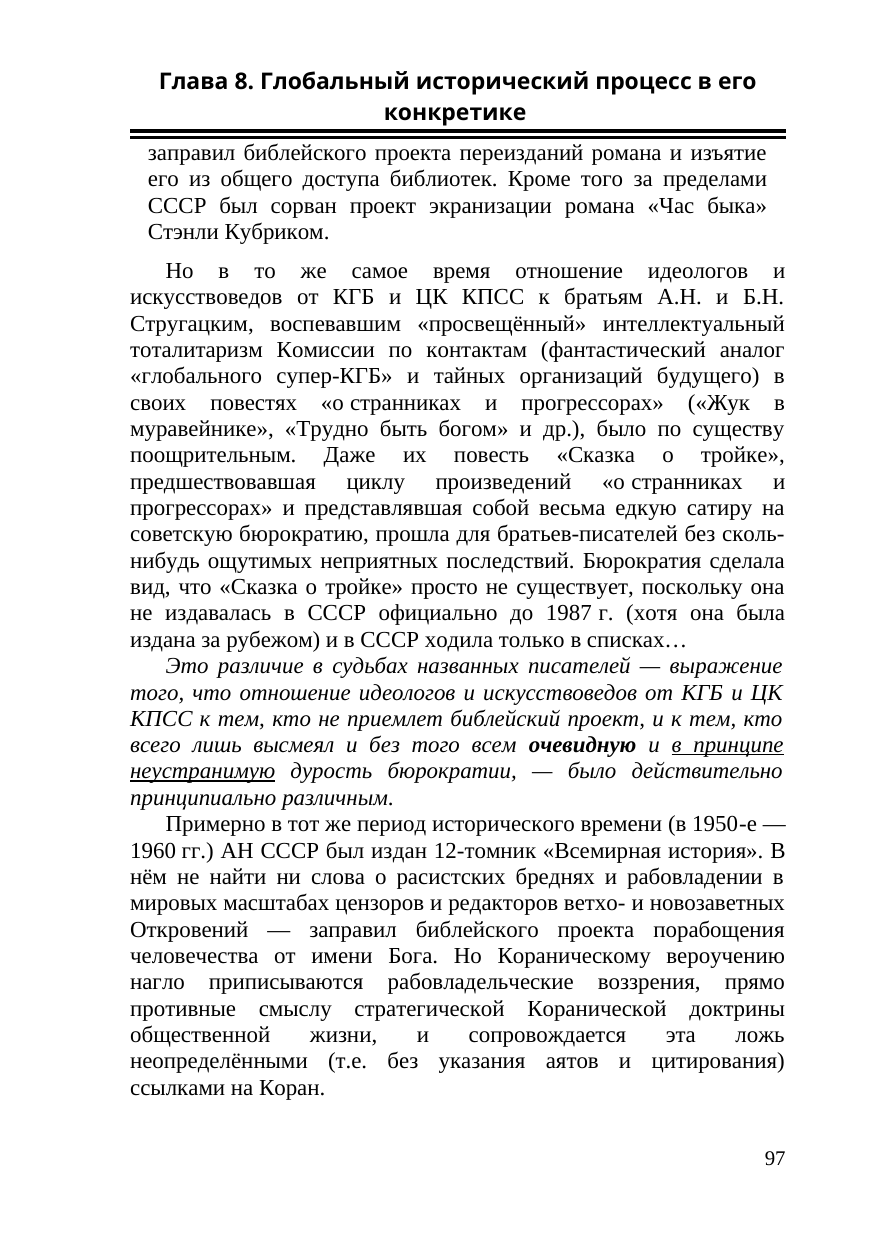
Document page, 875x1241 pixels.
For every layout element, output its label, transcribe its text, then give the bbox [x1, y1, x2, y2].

text Примерно в тот же период исторического времени (в 1950‑е — 1960 гг.) АН СССР был из­да­н 12‑том­ни­к «Все­мир­ная ис­то­рия». В нём не найти ни слова о расистских бреднях и рабовладении в мировых масштабах цензоров и редакторов ветхо- и новозаветных Откровений — заправил библейского проекта порабощения человечества от имени Бога. Но Кораническому вероучению нагло приписываются рабовладельческие воззрения, прямо противные смыслу стратегической Коранической доктрины общественной жизни, и сопровождается эта ложь неопределёнными (т.е. без указания аятов и цитирования) ссылками на Коран. [130, 810, 786, 1100]
text заправил библейского проекта переизданий романа и изъятие его из общего доступа библиотек. Кроме того за пределами СССР был сорван проект экранизации романа «Час быка» Стэнли Кубриком. [148, 139, 768, 244]
text Это различие в судьбах названных писателей — выражение того, что отношение идеологов и искусствоведов от КГБ и ЦК КПСС к тем, кто не приемлет библейский проект, и к тем, кто всего лишь высмеял и без того всем очевидную и в принципе неустранимую дурость бюрократии, — было действительно принципиально различным. [130, 652, 786, 810]
text Но в то же самое время отношение идеологов и искусствоведов от КГБ и ЦК КПСС к братьям А.Н. и Б.Н. Стругацким, воспевавшим «просвещённый» интеллектуальный тоталитаризм Комиссии по контактам (фантастический аналог «глобального супер-КГБ» и тайных организаций будущего) в своих повестях «о странниках и прогрессорах» («Жук в муравейнике», «Трудно быть богом» и др.), было по существу поощрительным. Даже их повесть «Сказка о тройке», предшествовавшая циклу произведений «о странниках и прогрессорах» и представлявшая собой весьма едкую сатиру на советскую бюрократию, прошла для братьев-писателей без сколь-нибудь ощутимых неприятных последствий. Бюрократия сделала вид, что «Сказка о тройке» просто не существует, поскольку она не издавалась в СССР официально до 1987 г. (хотя она была издана за рубежом) и в СССР ходила только в списках… [130, 257, 786, 652]
